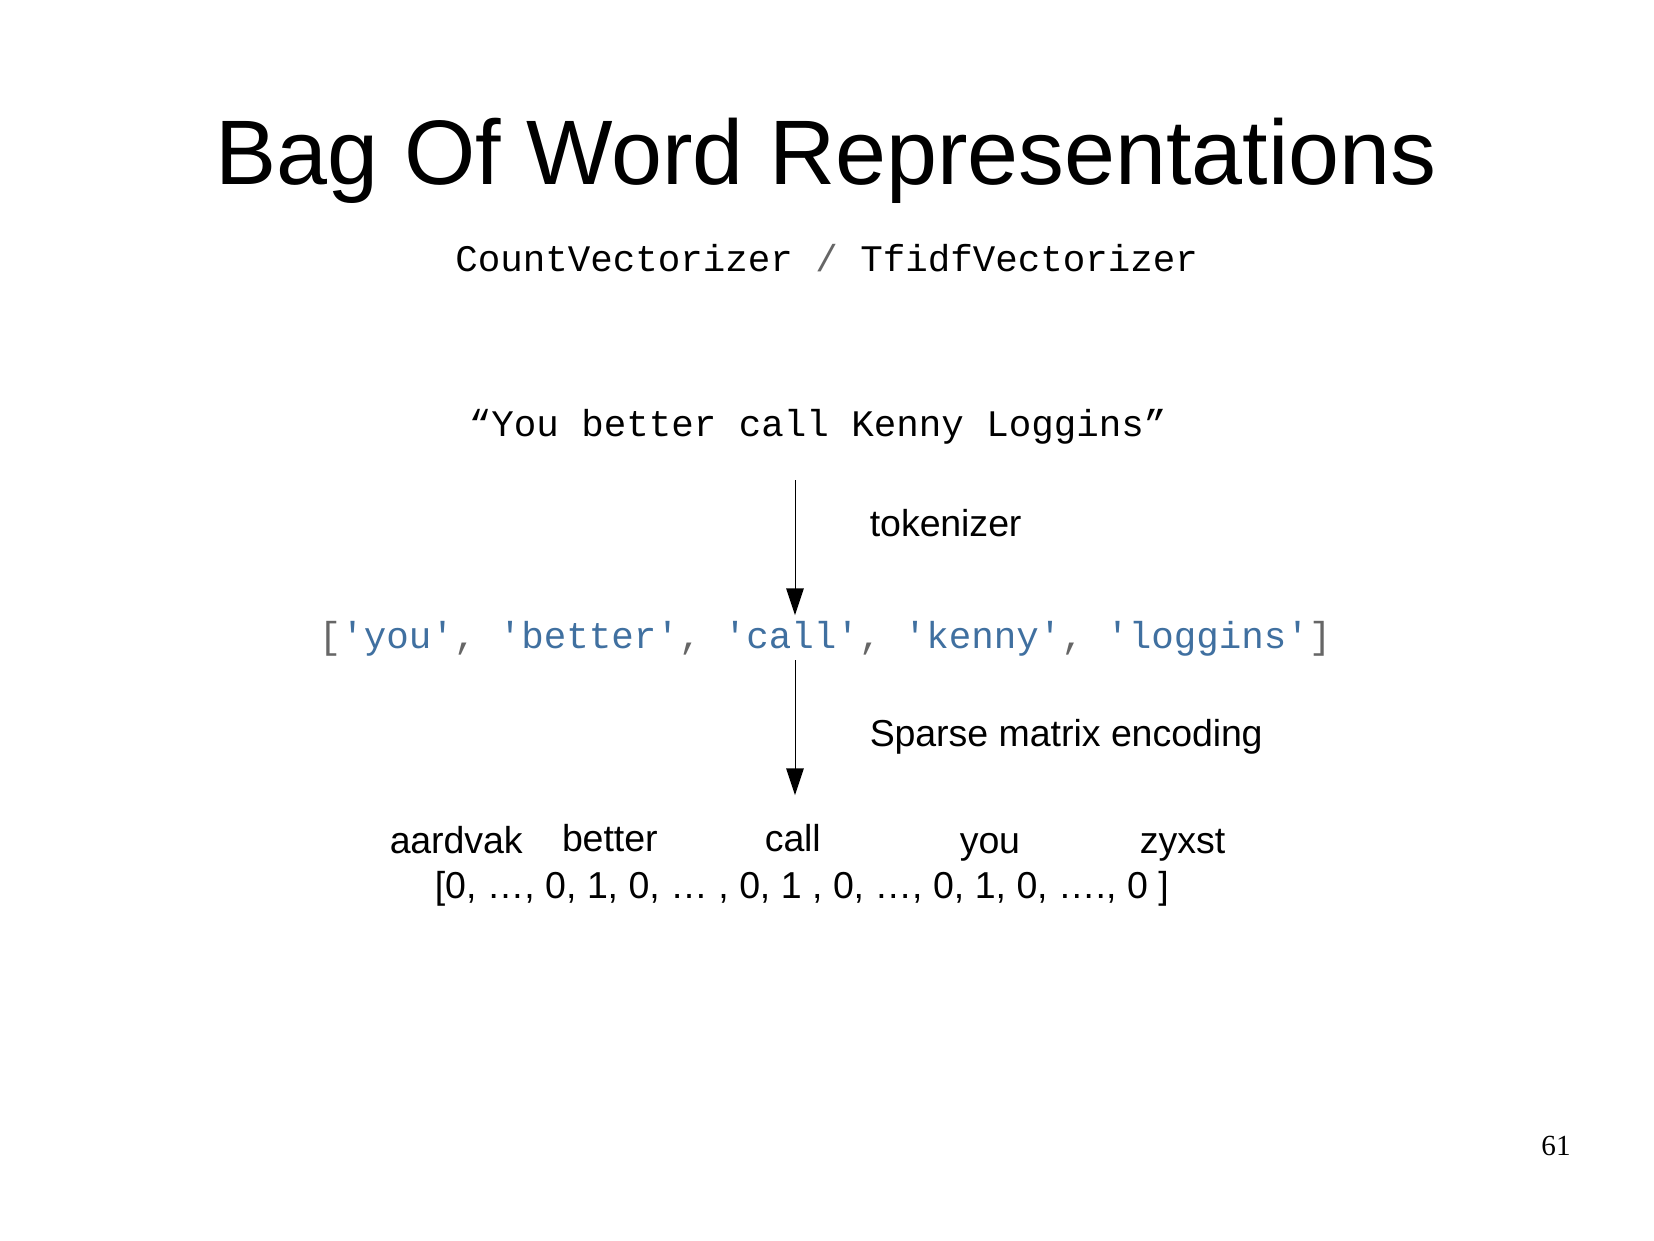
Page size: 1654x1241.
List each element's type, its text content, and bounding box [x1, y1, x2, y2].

title Bag Of Word Representations [82, 49, 1571, 257]
text_box ['you', 'better', 'call', 'kenny', 'loggins'] [315, 617, 1336, 661]
text_box zyxst [1125, 811, 1261, 869]
text_box tokenizer [855, 495, 1111, 552]
text_box Sparse matrix encoding [855, 705, 1321, 762]
text_box [0, …, 0, 1, 0, … , 0, 1 , 0, …, 0, 1, 0, …., 0 ] [420, 856, 1186, 914]
text_box you [945, 811, 1125, 869]
text_box call [750, 810, 871, 896]
text_box better [547, 810, 698, 871]
text_box aardvak [375, 811, 541, 869]
text_box CountVectorizer / TfidfVectorizer [455, 240, 1199, 283]
text_box “You better call Kenny Loggins” [465, 405, 1171, 448]
